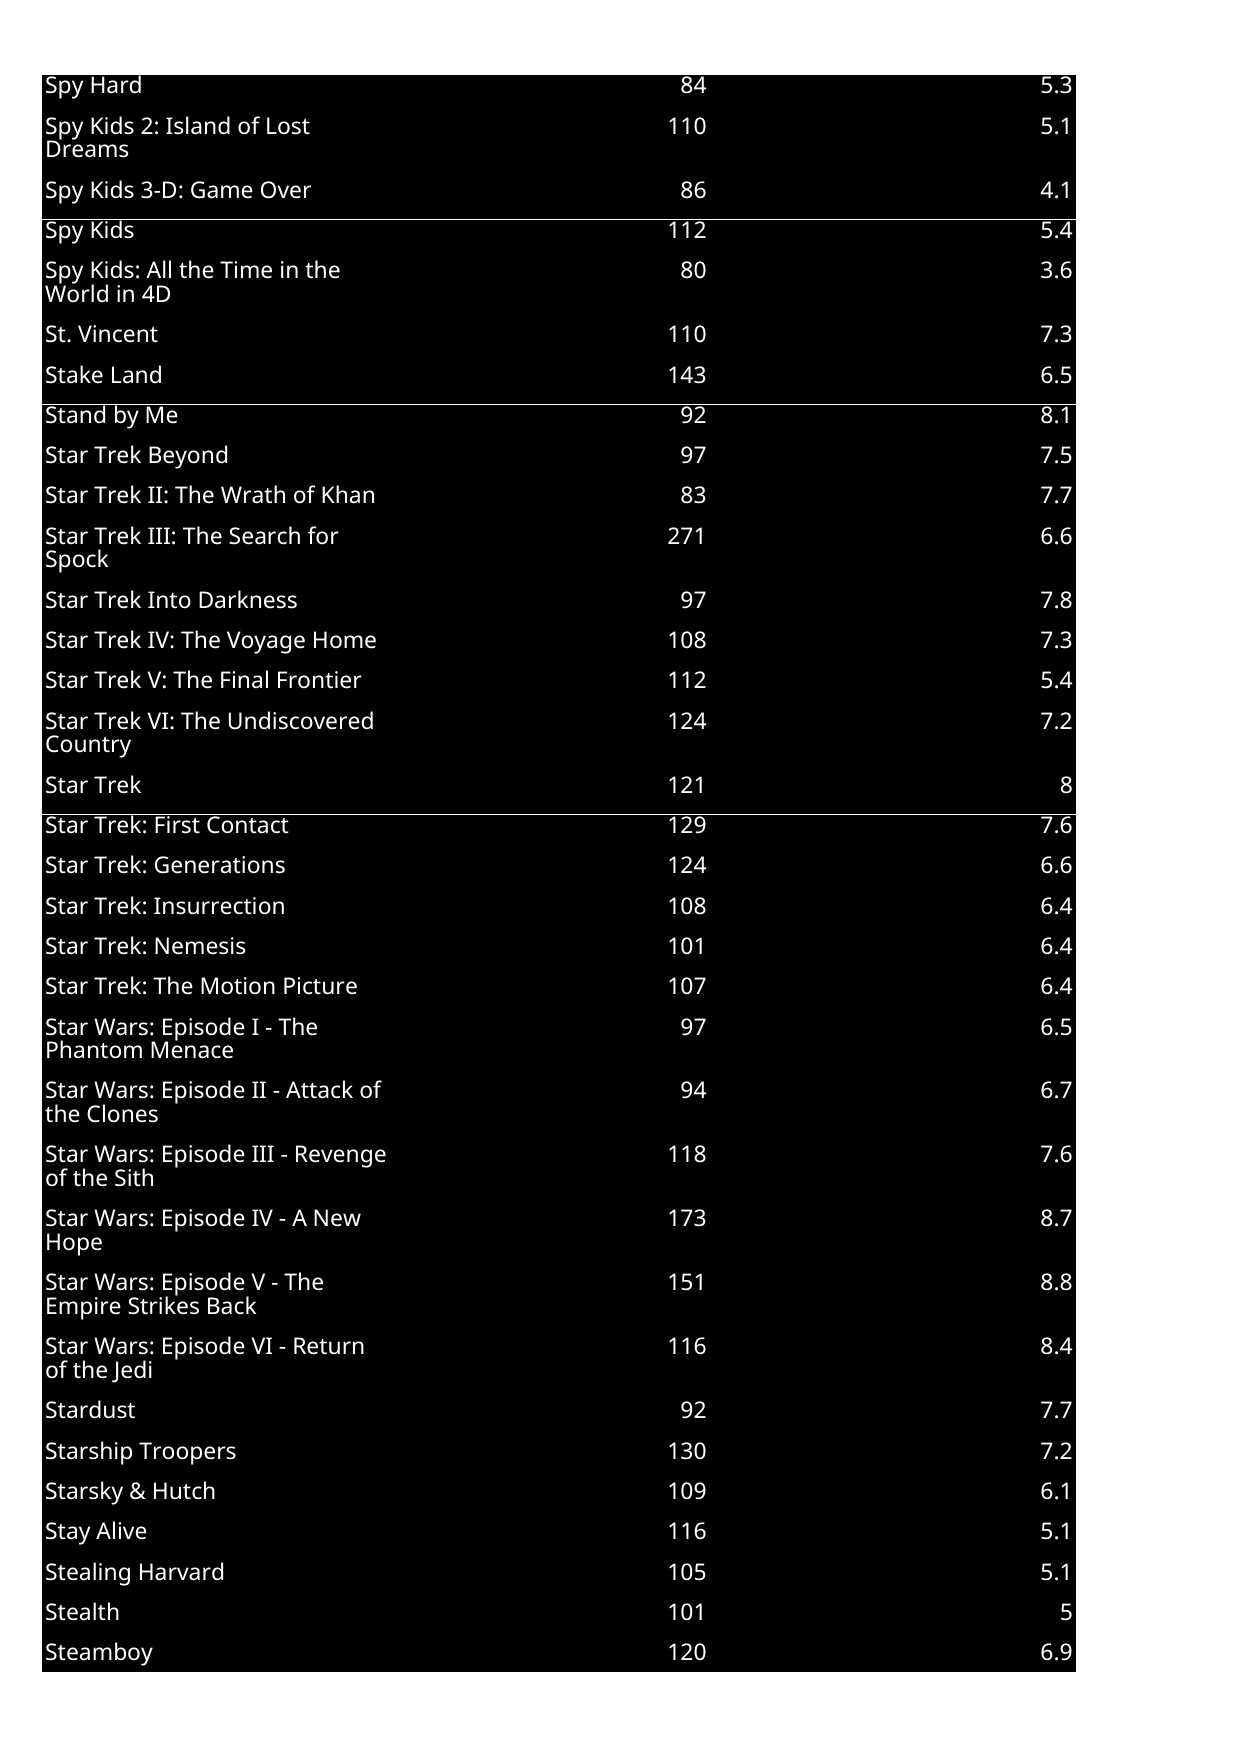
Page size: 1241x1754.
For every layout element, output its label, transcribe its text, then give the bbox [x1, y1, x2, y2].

table_cell Spy Kids: All the Time in the World in 4D [42, 260, 391, 324]
table_cell 8.1 [709, 405, 1076, 445]
table_cell Starship Troopers [42, 1440, 391, 1481]
table_cell 80 [391, 260, 709, 324]
table_cell 5.4 [709, 670, 1076, 710]
table_cell Stealth [42, 1601, 391, 1642]
table_cell Spy Kids 3-D: Game Over [42, 179, 391, 219]
table_cell 108 [391, 895, 709, 936]
table_cell 6.4 [709, 976, 1076, 1016]
table_cell 6.5 [709, 1016, 1076, 1080]
table_cell 7.3 [709, 324, 1076, 364]
table_cell 6.1 [709, 1481, 1076, 1521]
table_cell 109 [391, 1481, 709, 1521]
table_cell 97 [391, 1016, 709, 1080]
table_cell Stardust [42, 1400, 391, 1440]
table_cell 121 [391, 774, 709, 814]
table_cell Star Wars: Episode II - Attack of the Clones [42, 1080, 391, 1144]
table_cell 7.7 [709, 485, 1076, 525]
table_cell 7.2 [709, 1440, 1076, 1481]
table_cell 143 [391, 364, 709, 404]
table_cell 8.8 [709, 1272, 1076, 1336]
table_cell 92 [391, 1400, 709, 1440]
table_cell 7.6 [709, 1144, 1076, 1208]
table_cell 7.7 [709, 1400, 1076, 1440]
table_cell Star Trek V: The Final Frontier [42, 670, 391, 710]
table_cell Star Wars: Episode VI - Return of the Jedi [42, 1336, 391, 1400]
table_cell Stealing Harvard [42, 1561, 391, 1601]
table_cell 8 [709, 774, 1076, 814]
table_cell St. Vincent [42, 324, 391, 364]
table_cell 5.1 [709, 115, 1076, 179]
table_cell 6.5 [709, 364, 1076, 404]
table_cell 97 [391, 589, 709, 630]
table_cell 116 [391, 1336, 709, 1400]
table_cell Spy Kids 2: Island of Lost Dreams [42, 115, 391, 179]
table_cell 110 [391, 324, 709, 364]
table_cell 124 [391, 710, 709, 774]
table_cell 112 [391, 670, 709, 710]
table_cell Starsky & Hutch [42, 1481, 391, 1521]
table_cell 7.2 [709, 710, 1076, 774]
table_cell 5.1 [709, 1521, 1076, 1561]
table_cell 7.5 [709, 445, 1076, 485]
table_cell 105 [391, 1561, 709, 1601]
table_cell Star Trek IV: The Voyage Home [42, 630, 391, 670]
table_cell 5.1 [709, 1561, 1076, 1601]
table_cell Star Trek III: The Search for Spock [42, 525, 391, 589]
table_cell 84 [391, 75, 709, 115]
table_cell 108 [391, 630, 709, 670]
table_cell 120 [391, 1642, 709, 1672]
table_cell 86 [391, 179, 709, 219]
table_cell Star Trek: Insurrection [42, 895, 391, 936]
table_cell 116 [391, 1521, 709, 1561]
table_cell 271 [391, 525, 709, 589]
table_cell 101 [391, 1601, 709, 1642]
table_cell 107 [391, 976, 709, 1016]
table_cell Star Wars: Episode I - The Phantom Menace [42, 1016, 391, 1080]
table_cell Star Trek Beyond [42, 445, 391, 485]
table_cell 101 [391, 936, 709, 976]
table_cell 8.7 [709, 1208, 1076, 1272]
table_cell Star Trek: First Contact [42, 815, 391, 855]
table_cell Stay Alive [42, 1521, 391, 1561]
table_cell 129 [391, 815, 709, 855]
table_cell 7.8 [709, 589, 1076, 630]
table_cell 92 [391, 405, 709, 445]
table_cell Stake Land [42, 364, 391, 404]
table_cell Spy Hard [42, 75, 391, 115]
table_cell 173 [391, 1208, 709, 1272]
table_cell Star Trek II: The Wrath of Khan [42, 485, 391, 525]
table_cell 151 [391, 1272, 709, 1336]
table_cell 7.3 [709, 630, 1076, 670]
table_cell 8.4 [709, 1336, 1076, 1400]
table_cell 5 [709, 1601, 1076, 1642]
table_cell 6.4 [709, 936, 1076, 976]
table_cell Steamboy [42, 1642, 391, 1672]
table_cell Star Trek VI: The Undiscovered Country [42, 710, 391, 774]
table_cell 6.9 [709, 1642, 1076, 1672]
table_cell 118 [391, 1144, 709, 1208]
table_cell 112 [391, 220, 709, 260]
table_cell 97 [391, 445, 709, 485]
table_cell Star Trek: Nemesis [42, 936, 391, 976]
table_cell 130 [391, 1440, 709, 1481]
table_cell Star Trek Into Darkness [42, 589, 391, 630]
table_cell 3.6 [709, 260, 1076, 324]
table_cell 6.4 [709, 895, 1076, 936]
table_cell 4.1 [709, 179, 1076, 219]
table_cell Spy Kids [42, 220, 391, 260]
table_cell Star Wars: Episode III - Revenge of the Sith [42, 1144, 391, 1208]
table_cell Star Trek: Generations [42, 855, 391, 895]
table_cell 7.6 [709, 815, 1076, 855]
table_cell Star Trek [42, 774, 391, 814]
table_cell 110 [391, 115, 709, 179]
table_cell 5.3 [709, 75, 1076, 115]
table_cell 124 [391, 855, 709, 895]
table_cell 6.7 [709, 1080, 1076, 1144]
table_cell 94 [391, 1080, 709, 1144]
table_cell Stand by Me [42, 405, 391, 445]
table_cell 6.6 [709, 855, 1076, 895]
table_cell Star Trek: The Motion Picture [42, 976, 391, 1016]
table_cell Star Wars: Episode V - The Empire Strikes Back [42, 1272, 391, 1336]
table_cell 83 [391, 485, 709, 525]
table_cell Star Wars: Episode IV - A New Hope [42, 1208, 391, 1272]
table_cell 5.4 [709, 220, 1076, 260]
table_cell 6.6 [709, 525, 1076, 589]
